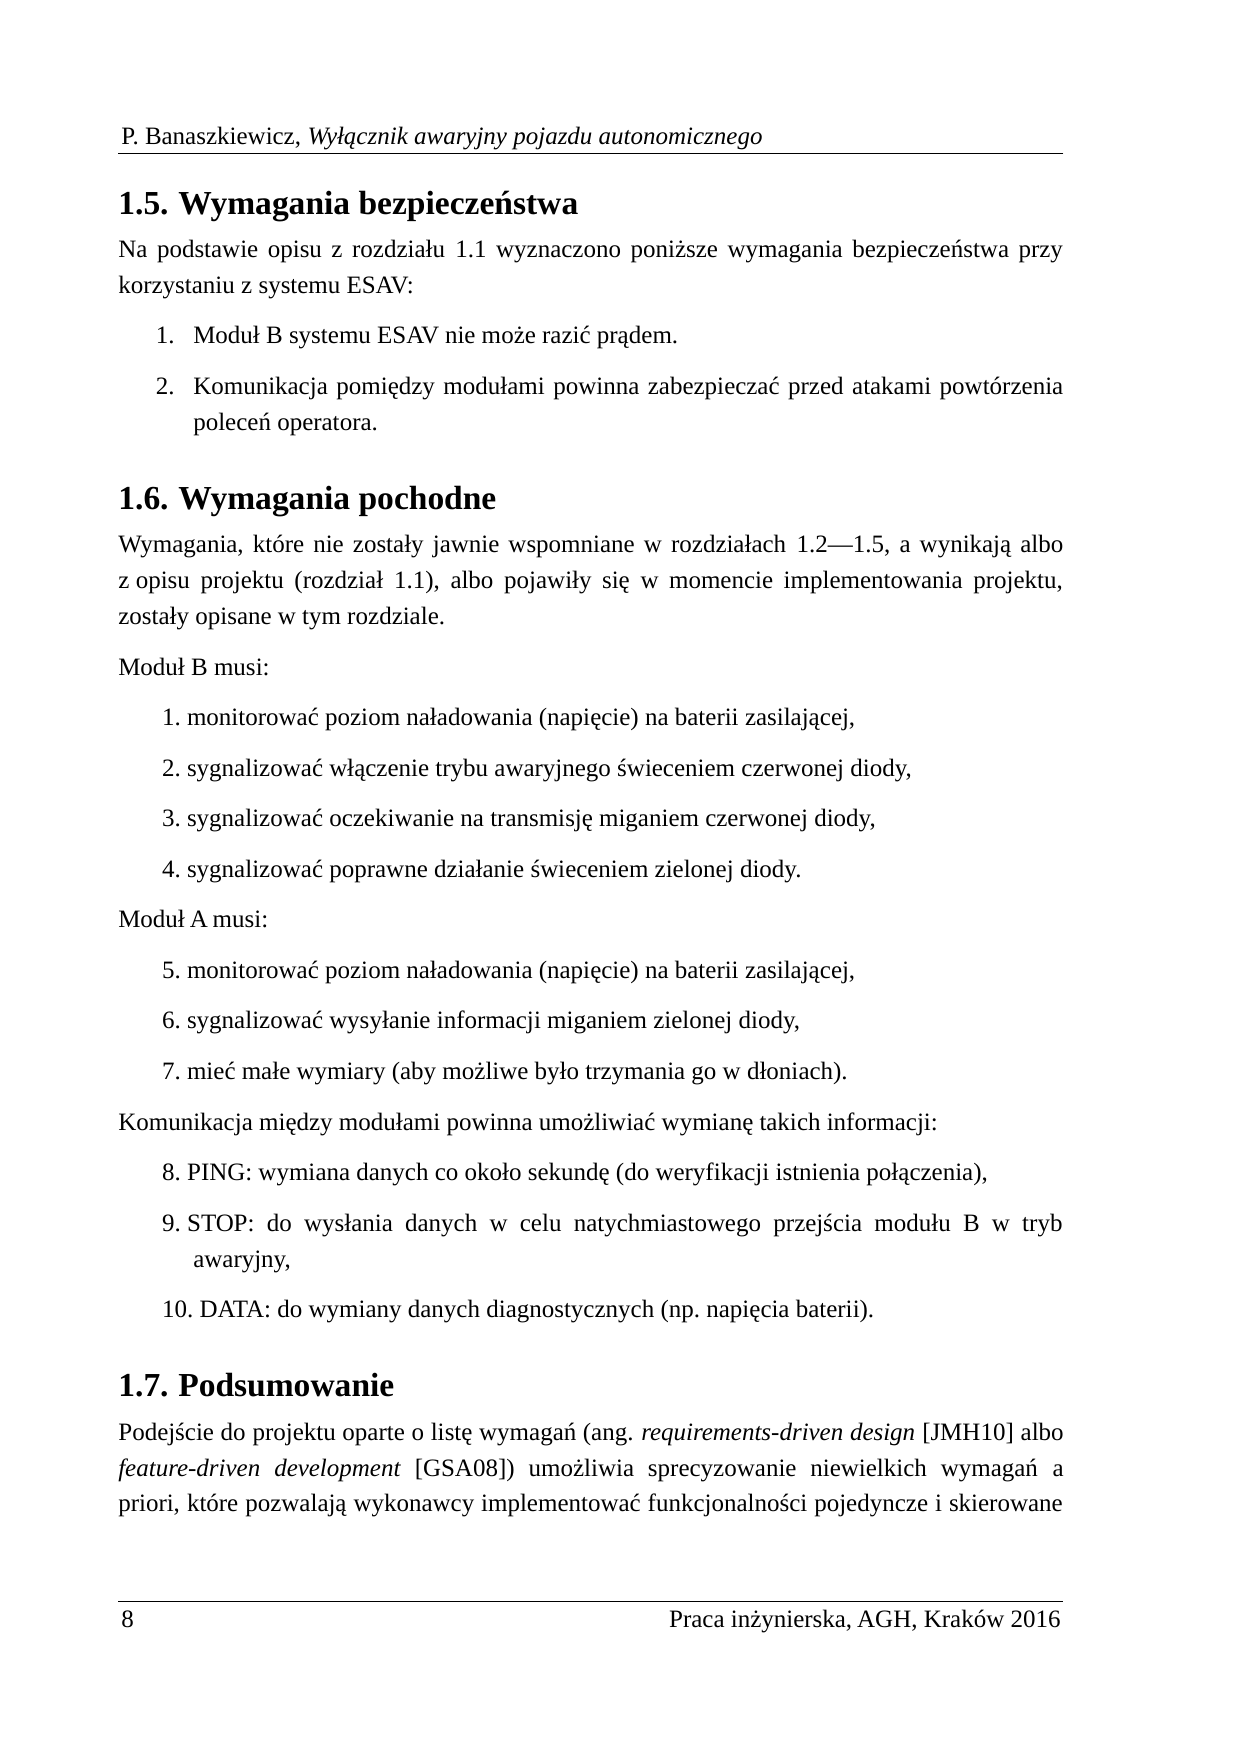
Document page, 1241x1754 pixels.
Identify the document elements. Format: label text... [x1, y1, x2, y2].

list STOP: do wysłania danych w celu natychmiastowego przejścia modułu B w tryb awaryjny, [156, 1208, 1063, 1272]
list PING: wymiana danych co około sekundę (do weryfikacji istnienia połączenia), [156, 1157, 1063, 1186]
text Podejście do projektu oparte o listę wymagań (ang. requirements-driven design [JMH10] albo feature-driven development [GSA08]) umożliwia sprecyzowanie niewielkich wymagań a priori, które pozwalają wykonawcy implementować funkcjonalności pojedyncze i skierowane [118, 1417, 1063, 1517]
list sygnalizować oczekiwanie na transmisję miganiem czerwonej diody, [156, 803, 1063, 832]
list Komunikacja pomiędzy modułami powinna zabezpieczać przed atakami powtórzenia poleceń operatora. [156, 371, 1063, 436]
list Moduł B systemu ESAV nie może razić prądem. [156, 321, 1063, 349]
list monitorować poziom naładowania (napięcie) na baterii zasilającej, [156, 955, 1063, 984]
list DATA: do wymiany danych diagnostycznych (np. napięcia baterii). [156, 1294, 1063, 1323]
text Wymagania, które nie zostały jawnie wspomniane w rozdziałach 1.2—1.5, a wynikają albo z opisu projektu (rozdział 1.1), albo pojawiły się w momencie implementowania projektu, zostały opisane w tym rozdziale. [118, 529, 1063, 630]
text Na podstawie opisu z rozdziału 1.1 wyznaczono poniższe wymagania bezpieczeństwa przy korzystaniu z systemu ESAV: [118, 234, 1063, 299]
subtitle Wymagania pochodne [118, 478, 1063, 517]
subtitle Wymagania bezpieczeństwa [118, 183, 1063, 222]
text Moduł A musi: [118, 904, 1063, 933]
subtitle Podsumowanie [118, 1366, 1063, 1404]
list sygnalizować wysyłanie informacji miganiem zielonej diody, [156, 1006, 1063, 1034]
list sygnalizować poprawne działanie świeceniem zielonej diody. [156, 854, 1063, 883]
list sygnalizować włączenie trybu awaryjnego świeceniem czerwonej diody, [156, 753, 1063, 782]
text Komunikacja między modułami powinna umożliwiać wymianę takich informacji: [118, 1107, 1063, 1135]
list monitorować poziom naładowania (napięcie) na baterii zasilającej, [156, 702, 1063, 731]
list mieć małe wymiary (aby możliwe było trzymania go w dłoniach). [156, 1056, 1063, 1085]
text Moduł B musi: [118, 652, 1063, 681]
